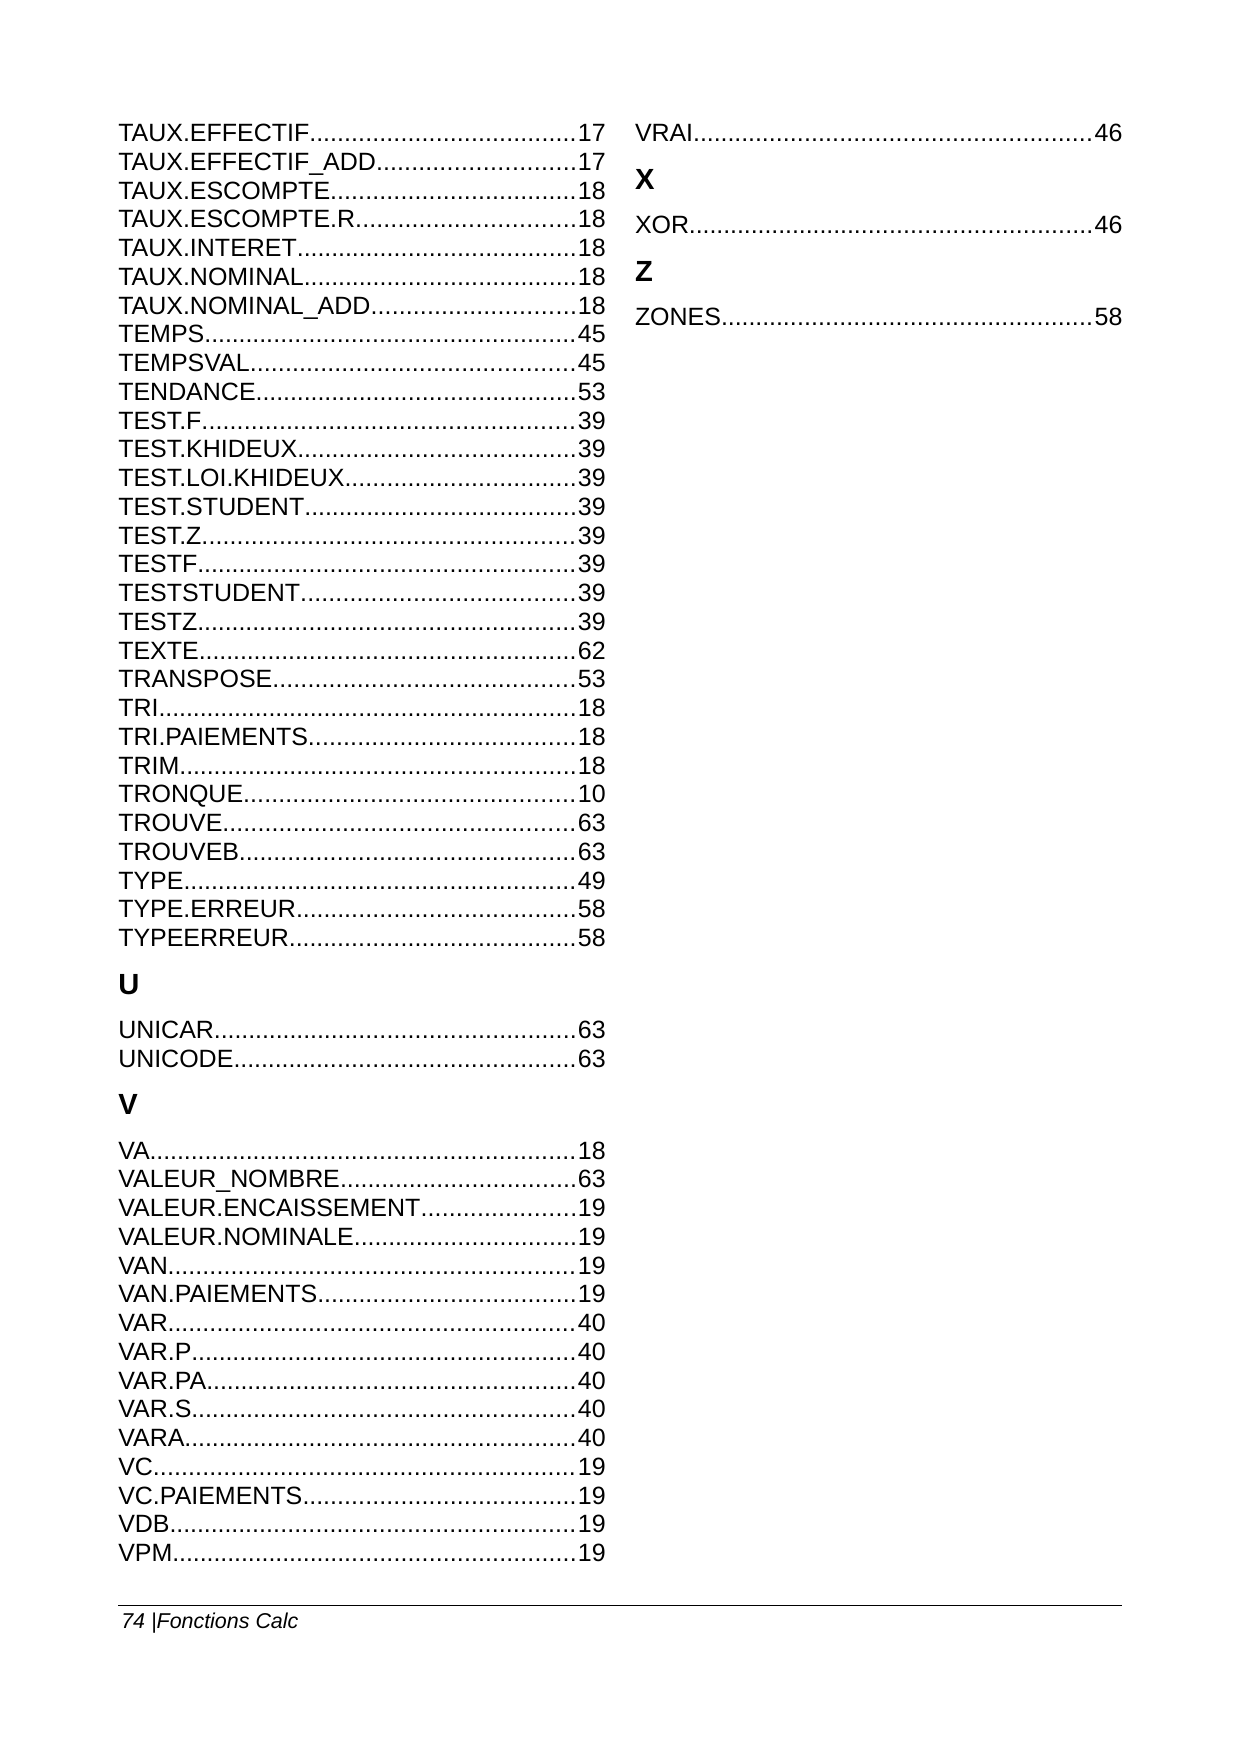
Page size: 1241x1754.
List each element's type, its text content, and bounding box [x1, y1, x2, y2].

text TEMPSVAL 45 [118, 348, 605, 377]
text VAR 40 [118, 1308, 605, 1337]
text TYPEERREUR 58 [118, 923, 605, 952]
text TRONQUE 10 [118, 779, 605, 808]
text VALEUR_NOMBRE 63 [118, 1164, 605, 1193]
text TEST.Z 39 [118, 521, 605, 549]
text UNICAR 63 [118, 1015, 605, 1044]
text VAN.PAIEMENTS 19 [118, 1279, 605, 1308]
text TEST.LOI.KHIDEUX 39 [118, 463, 605, 492]
text TENDANCE 53 [118, 377, 605, 406]
text TAUX.EFFECTIF_ADD 17 [118, 147, 605, 176]
text TESTF 39 [118, 549, 605, 578]
text TYPE 49 [118, 866, 605, 894]
text UNICODE 63 [118, 1044, 605, 1072]
text TAUX.EFFECTIF 17 [118, 118, 605, 147]
text VAN 19 [118, 1251, 605, 1279]
text VRAI 46 [635, 118, 1122, 147]
text U [118, 967, 605, 1000]
text TEMPS 45 [118, 319, 605, 348]
text VDB 19 [118, 1509, 605, 1538]
text TAUX.ESCOMPTE.R 18 [118, 204, 605, 233]
text VALEUR.NOMINALE 19 [118, 1222, 605, 1251]
text VARA 40 [118, 1423, 605, 1452]
text TEST.STUDENT 39 [118, 492, 605, 521]
text VC.PAIEMENTS 19 [118, 1481, 605, 1509]
text VC 19 [118, 1452, 605, 1481]
text VAR.S 40 [118, 1394, 605, 1423]
text TEST.KHIDEUX 39 [118, 434, 605, 463]
text TAUX.NOMINAL_ADD 18 [118, 291, 605, 319]
text ZONES 58 [635, 302, 1122, 331]
text Z [635, 253, 1122, 287]
text TEST.F 39 [118, 406, 605, 434]
text VALEUR.ENCAISSEMENT 19 [118, 1193, 605, 1222]
text XOR 46 [635, 210, 1122, 239]
text X [635, 162, 1122, 195]
text TEXTE 62 [118, 636, 605, 664]
text VAR.P 40 [118, 1337, 605, 1366]
text TESTSTUDENT 39 [118, 578, 605, 607]
text TAUX.ESCOMPTE 18 [118, 176, 605, 204]
text TAUX.INTERET 18 [118, 233, 605, 262]
text TYPE.ERREUR 58 [118, 894, 605, 923]
text TRI 18 [118, 693, 605, 722]
text VPM 19 [118, 1538, 605, 1567]
text TRIM 18 [118, 751, 605, 779]
text TESTZ 39 [118, 607, 605, 636]
text TROUVEB 63 [118, 837, 605, 866]
text TROUVE 63 [118, 808, 605, 837]
text VA 18 [118, 1136, 605, 1164]
text TAUX.NOMINAL 18 [118, 262, 605, 291]
text TRI.PAIEMENTS 18 [118, 722, 605, 751]
text TRANSPOSE 53 [118, 664, 605, 693]
text V [118, 1087, 605, 1121]
text VAR.PA 40 [118, 1366, 605, 1394]
